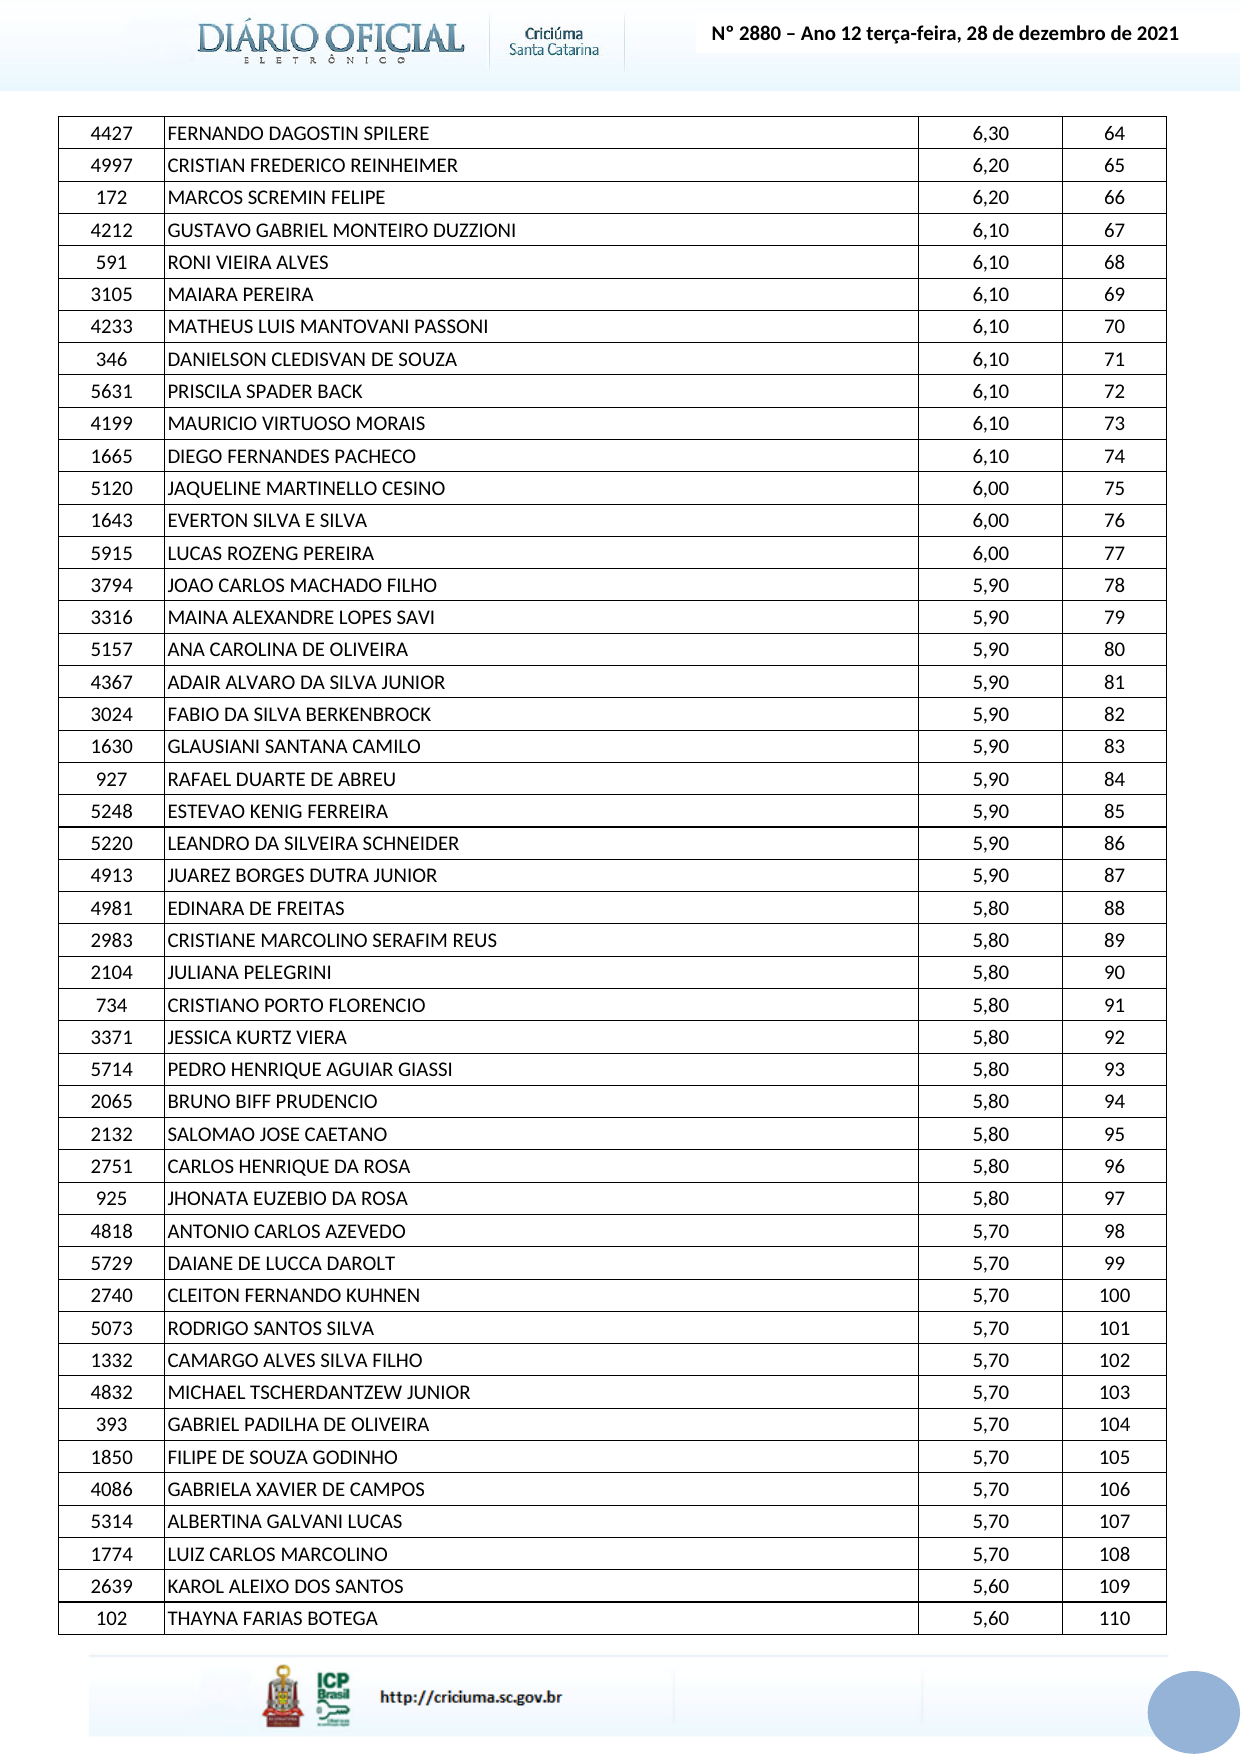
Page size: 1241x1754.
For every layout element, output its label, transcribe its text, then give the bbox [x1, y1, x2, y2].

table_cell 5,90 [919, 569, 1062, 600]
table_cell ADAIR ALVARO DA SILVA JUNIOR [165, 666, 918, 697]
table_cell 6,10 [919, 440, 1062, 471]
table_cell 5,70 [919, 1215, 1062, 1246]
table_cell 5,90 [919, 763, 1062, 794]
table_cell 97 [1063, 1183, 1166, 1214]
table_cell 75 [1063, 472, 1166, 503]
table_cell ESTEVAO KENIG FERREIRA [165, 795, 918, 826]
table_cell GUSTAVO GABRIEL MONTEIRO DUZZIONI [165, 214, 918, 245]
table_cell CLEITON FERNANDO KUHNEN [165, 1280, 918, 1311]
table_cell 3371 [59, 1021, 164, 1052]
table_cell 100 [1063, 1280, 1166, 1311]
table_cell 6,10 [919, 214, 1062, 245]
table_cell MICHAEL TSCHERDANTZEW JUNIOR [165, 1376, 918, 1408]
table_cell 4367 [59, 666, 164, 697]
table_cell 102 [1063, 1344, 1166, 1375]
table_cell JUAREZ BORGES DUTRA JUNIOR [165, 860, 918, 891]
table_cell 5,80 [919, 924, 1062, 956]
table_cell 393 [59, 1409, 164, 1440]
table_cell 2065 [59, 1086, 164, 1117]
table_cell 6,10 [919, 375, 1062, 407]
table_cell 84 [1063, 763, 1166, 794]
table_cell 2983 [59, 924, 164, 956]
table_cell 5,90 [919, 795, 1062, 826]
table_cell ALBERTINA GALVANI LUCAS [165, 1506, 918, 1537]
table_cell 88 [1063, 892, 1166, 923]
table_cell 5915 [59, 537, 164, 568]
table_cell 1630 [59, 731, 164, 762]
table_cell 96 [1063, 1150, 1166, 1182]
table_cell 5,90 [919, 828, 1062, 859]
table_cell 68 [1063, 246, 1166, 277]
table_cell 925 [59, 1183, 164, 1214]
table_cell 5631 [59, 375, 164, 407]
table_cell RONI VIEIRA ALVES [165, 246, 918, 277]
table_cell MAIARA PEREIRA [165, 279, 918, 310]
table_cell 87 [1063, 860, 1166, 891]
table_cell GLAUSIANI SANTANA CAMILO [165, 731, 918, 762]
table_cell 5,90 [919, 666, 1062, 697]
table_cell 6,10 [919, 311, 1062, 342]
table_cell MARCOS SCREMIN FELIPE [165, 182, 918, 213]
table_cell 89 [1063, 924, 1166, 956]
table_cell 2132 [59, 1118, 164, 1149]
table_cell CRISTIANO PORTO FLORENCIO [165, 989, 918, 1020]
table_cell 3105 [59, 279, 164, 310]
table_cell 6,20 [919, 182, 1062, 213]
table_cell 6,30 [919, 117, 1062, 148]
table_cell JULIANA PELEGRINI [165, 957, 918, 988]
table_cell 99 [1063, 1247, 1166, 1278]
table_cell 5314 [59, 1506, 164, 1537]
table_cell 2104 [59, 957, 164, 988]
table_cell 5,80 [919, 1183, 1062, 1214]
table_cell ANTONIO CARLOS AZEVEDO [165, 1215, 918, 1246]
table_cell 2639 [59, 1570, 164, 1601]
table_cell 109 [1063, 1570, 1166, 1601]
table_cell 94 [1063, 1086, 1166, 1117]
table_cell 67 [1063, 214, 1166, 245]
table_cell FERNANDO DAGOSTIN SPILERE [165, 117, 918, 148]
table_cell 73 [1063, 408, 1166, 439]
table_cell MAURICIO VIRTUOSO MORAIS [165, 408, 918, 439]
table_cell 5729 [59, 1247, 164, 1278]
table_cell 95 [1063, 1118, 1166, 1149]
table_cell EVERTON SILVA E SILVA [165, 505, 918, 536]
table_cell 5,70 [919, 1506, 1062, 1537]
table_cell 5,80 [919, 989, 1062, 1020]
table_cell 5714 [59, 1054, 164, 1085]
table_cell JHONATA EUZEBIO DA ROSA [165, 1183, 918, 1214]
table_cell BRUNO BIFF PRUDENCIO [165, 1086, 918, 1117]
table_cell 106 [1063, 1473, 1166, 1504]
table_cell 5220 [59, 828, 164, 859]
table_cell 5,80 [919, 1150, 1062, 1182]
table_cell 5,90 [919, 698, 1062, 729]
table_cell MATHEUS LUIS MANTOVANI PASSONI [165, 311, 918, 342]
table_cell 5,90 [919, 731, 1062, 762]
table_cell 86 [1063, 828, 1166, 859]
table_cell 591 [59, 246, 164, 277]
table_cell RAFAEL DUARTE DE ABREU [165, 763, 918, 794]
table_cell 85 [1063, 795, 1166, 826]
table_cell 107 [1063, 1506, 1166, 1537]
table_cell DANIELSON CLEDISVAN DE SOUZA [165, 343, 918, 374]
table_cell FILIPE DE SOUZA GODINHO [165, 1441, 918, 1472]
table_cell 172 [59, 182, 164, 213]
table_cell 4818 [59, 1215, 164, 1246]
table_cell PEDRO HENRIQUE AGUIAR GIASSI [165, 1054, 918, 1085]
table_cell 3024 [59, 698, 164, 729]
table_cell 3316 [59, 601, 164, 633]
table_cell PRISCILA SPADER BACK [165, 375, 918, 407]
table_cell 72 [1063, 375, 1166, 407]
table_cell 5,80 [919, 957, 1062, 988]
table_cell 5,70 [919, 1409, 1062, 1440]
table_cell 5,90 [919, 634, 1062, 665]
table_cell KAROL ALEIXO DOS SANTOS [165, 1570, 918, 1601]
table_cell 91 [1063, 989, 1166, 1020]
table_cell 83 [1063, 731, 1166, 762]
table_cell 70 [1063, 311, 1166, 342]
table_cell SALOMAO JOSE CAETANO [165, 1118, 918, 1149]
table_cell 4212 [59, 214, 164, 245]
table_cell THAYNA FARIAS BOTEGA [165, 1603, 918, 1634]
table_cell 5,80 [919, 892, 1062, 923]
table_cell 5,80 [919, 1086, 1062, 1117]
table_cell 5,60 [919, 1570, 1062, 1601]
table_cell 6,10 [919, 279, 1062, 310]
table_cell 5,80 [919, 1054, 1062, 1085]
table_cell 77 [1063, 537, 1166, 568]
table_cell 3794 [59, 569, 164, 600]
table_cell DIEGO FERNANDES PACHECO [165, 440, 918, 471]
table_cell 5,80 [919, 1021, 1062, 1052]
table_cell DAIANE DE LUCCA DAROLT [165, 1247, 918, 1278]
table_cell 1850 [59, 1441, 164, 1472]
table_cell 81 [1063, 666, 1166, 697]
table_cell 1643 [59, 505, 164, 536]
table_cell FABIO DA SILVA BERKENBROCK [165, 698, 918, 729]
table_cell 4233 [59, 311, 164, 342]
table_cell 98 [1063, 1215, 1166, 1246]
table_cell 4832 [59, 1376, 164, 1408]
table_cell JOAO CARLOS MACHADO FILHO [165, 569, 918, 600]
table_cell EDINARA DE FREITAS [165, 892, 918, 923]
table_cell 4427 [59, 117, 164, 148]
table_cell 5,70 [919, 1312, 1062, 1343]
table_cell RODRIGO SANTOS SILVA [165, 1312, 918, 1343]
table_cell ANA CAROLINA DE OLIVEIRA [165, 634, 918, 665]
table_cell 1332 [59, 1344, 164, 1375]
table_cell 5,80 [919, 1118, 1062, 1149]
table_cell 5,90 [919, 860, 1062, 891]
table_cell LEANDRO DA SILVEIRA SCHNEIDER [165, 828, 918, 859]
table_cell 6,10 [919, 343, 1062, 374]
table_cell 2751 [59, 1150, 164, 1182]
table_cell 1774 [59, 1538, 164, 1569]
table_cell CRISTIAN FREDERICO REINHEIMER [165, 149, 918, 181]
table_cell 5,70 [919, 1473, 1062, 1504]
table_cell 5073 [59, 1312, 164, 1343]
table_cell CARLOS HENRIQUE DA ROSA [165, 1150, 918, 1182]
table_cell GABRIELA XAVIER DE CAMPOS [165, 1473, 918, 1504]
table_cell 80 [1063, 634, 1166, 665]
table_cell 79 [1063, 601, 1166, 633]
table_cell 5,90 [919, 601, 1062, 633]
table_cell 101 [1063, 1312, 1166, 1343]
table_cell 74 [1063, 440, 1166, 471]
table_cell 4913 [59, 860, 164, 891]
table_cell 93 [1063, 1054, 1166, 1085]
table_cell 6,10 [919, 408, 1062, 439]
table_cell 6,00 [919, 505, 1062, 536]
table_cell JAQUELINE MARTINELLO CESINO [165, 472, 918, 503]
table_cell 64 [1063, 117, 1166, 148]
table_cell CAMARGO ALVES SILVA FILHO [165, 1344, 918, 1375]
table_cell 71 [1063, 343, 1166, 374]
table_cell 105 [1063, 1441, 1166, 1472]
table_cell 5,70 [919, 1344, 1062, 1375]
table_cell MAINA ALEXANDRE LOPES SAVI [165, 601, 918, 633]
table_cell 6,00 [919, 472, 1062, 503]
table_cell LUCAS ROZENG PEREIRA [165, 537, 918, 568]
table_cell 108 [1063, 1538, 1166, 1569]
table_cell 5,70 [919, 1280, 1062, 1311]
table_cell 103 [1063, 1376, 1166, 1408]
table_cell 5,70 [919, 1538, 1062, 1569]
table_cell 5120 [59, 472, 164, 503]
table_cell 76 [1063, 505, 1166, 536]
table_cell 82 [1063, 698, 1166, 729]
table_cell 69 [1063, 279, 1166, 310]
table_cell 5,70 [919, 1441, 1062, 1472]
table_cell 4997 [59, 149, 164, 181]
table_cell 346 [59, 343, 164, 374]
table_cell 5,60 [919, 1603, 1062, 1634]
table_cell 6,00 [919, 537, 1062, 568]
table_cell 5,70 [919, 1247, 1062, 1278]
table_cell 90 [1063, 957, 1166, 988]
table_cell 5157 [59, 634, 164, 665]
table_cell 78 [1063, 569, 1166, 600]
table_cell 734 [59, 989, 164, 1020]
table_cell 4981 [59, 892, 164, 923]
table_cell JESSICA KURTZ VIERA [165, 1021, 918, 1052]
table_cell 65 [1063, 149, 1166, 181]
table_cell LUIZ CARLOS MARCOLINO [165, 1538, 918, 1569]
table_cell 927 [59, 763, 164, 794]
table_cell GABRIEL PADILHA DE OLIVEIRA [165, 1409, 918, 1440]
table_cell 5248 [59, 795, 164, 826]
table_cell 104 [1063, 1409, 1166, 1440]
table_cell 4086 [59, 1473, 164, 1504]
table_cell 5,70 [919, 1376, 1062, 1408]
table_cell 6,20 [919, 149, 1062, 181]
table_cell 66 [1063, 182, 1166, 213]
table_cell 102 [59, 1603, 164, 1634]
table_cell CRISTIANE MARCOLINO SERAFIM REUS [165, 924, 918, 956]
table_cell 6,10 [919, 246, 1062, 277]
table_cell 2740 [59, 1280, 164, 1311]
table_cell 1665 [59, 440, 164, 471]
table_cell 4199 [59, 408, 164, 439]
table_cell 92 [1063, 1021, 1166, 1052]
table_cell 110 [1063, 1603, 1166, 1634]
